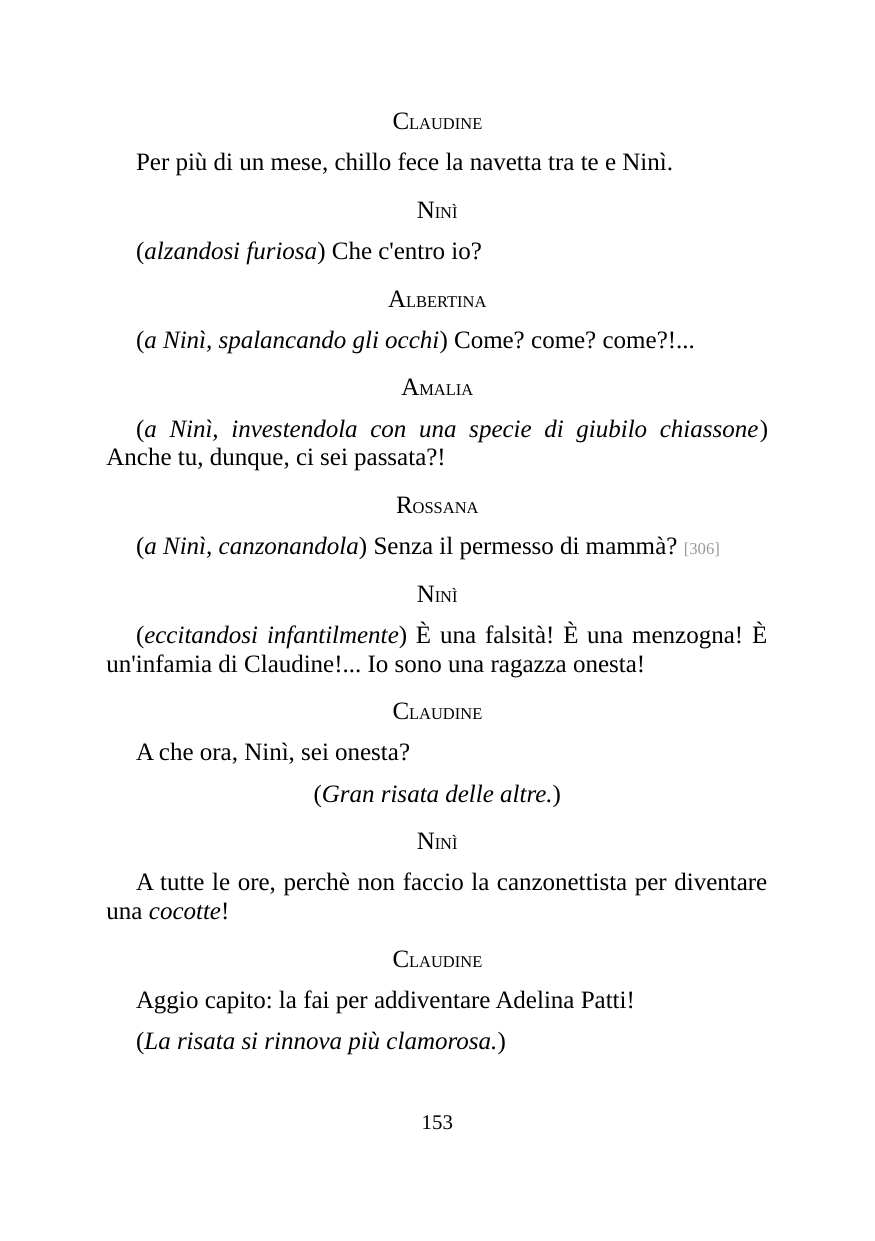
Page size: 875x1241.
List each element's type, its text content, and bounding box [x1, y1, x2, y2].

text Albertina [106, 284, 768, 312]
text Ninì [106, 826, 768, 855]
text Aggio capito: la fai per addiventare Adelina Patti! [106, 985, 768, 1014]
text Claudine [106, 944, 768, 972]
text (alzandosi furiosa) Che c'entro io? [106, 236, 768, 265]
text (a Ninì, spalancando gli occhi) Come? come? come?!... [106, 325, 768, 354]
text (La risata si rinnova più clamorosa.) [106, 1026, 768, 1055]
text (a Ninì, investendola con una specie di giubilo chiassone) Anche tu, dunque, ci sei passata?! [106, 414, 768, 471]
text Ninì [106, 579, 768, 607]
text A che ora, Ninì, sei onesta? [106, 737, 768, 766]
text Claudine [106, 106, 768, 135]
text Per più di un mese, chillo fece la navetta tra te e Ninì. [106, 147, 768, 176]
text Claudine [106, 696, 768, 725]
text (a Ninì, canzonandola) Senza il permesso di mammà? [306] [106, 531, 768, 560]
text Ninì [106, 195, 768, 224]
text Rossana [106, 490, 768, 519]
text A tutte le ore, perchè non faccio la canzonettista per diventare una cocotte! [106, 867, 768, 925]
text (eccitandosi infantilmente) È una falsità! È una menzogna! È un'infamia di Claudine!... Io sono una ragazza onesta! [106, 620, 768, 677]
text (Gran risata delle altre.) [106, 779, 768, 807]
text Amalia [106, 372, 768, 401]
